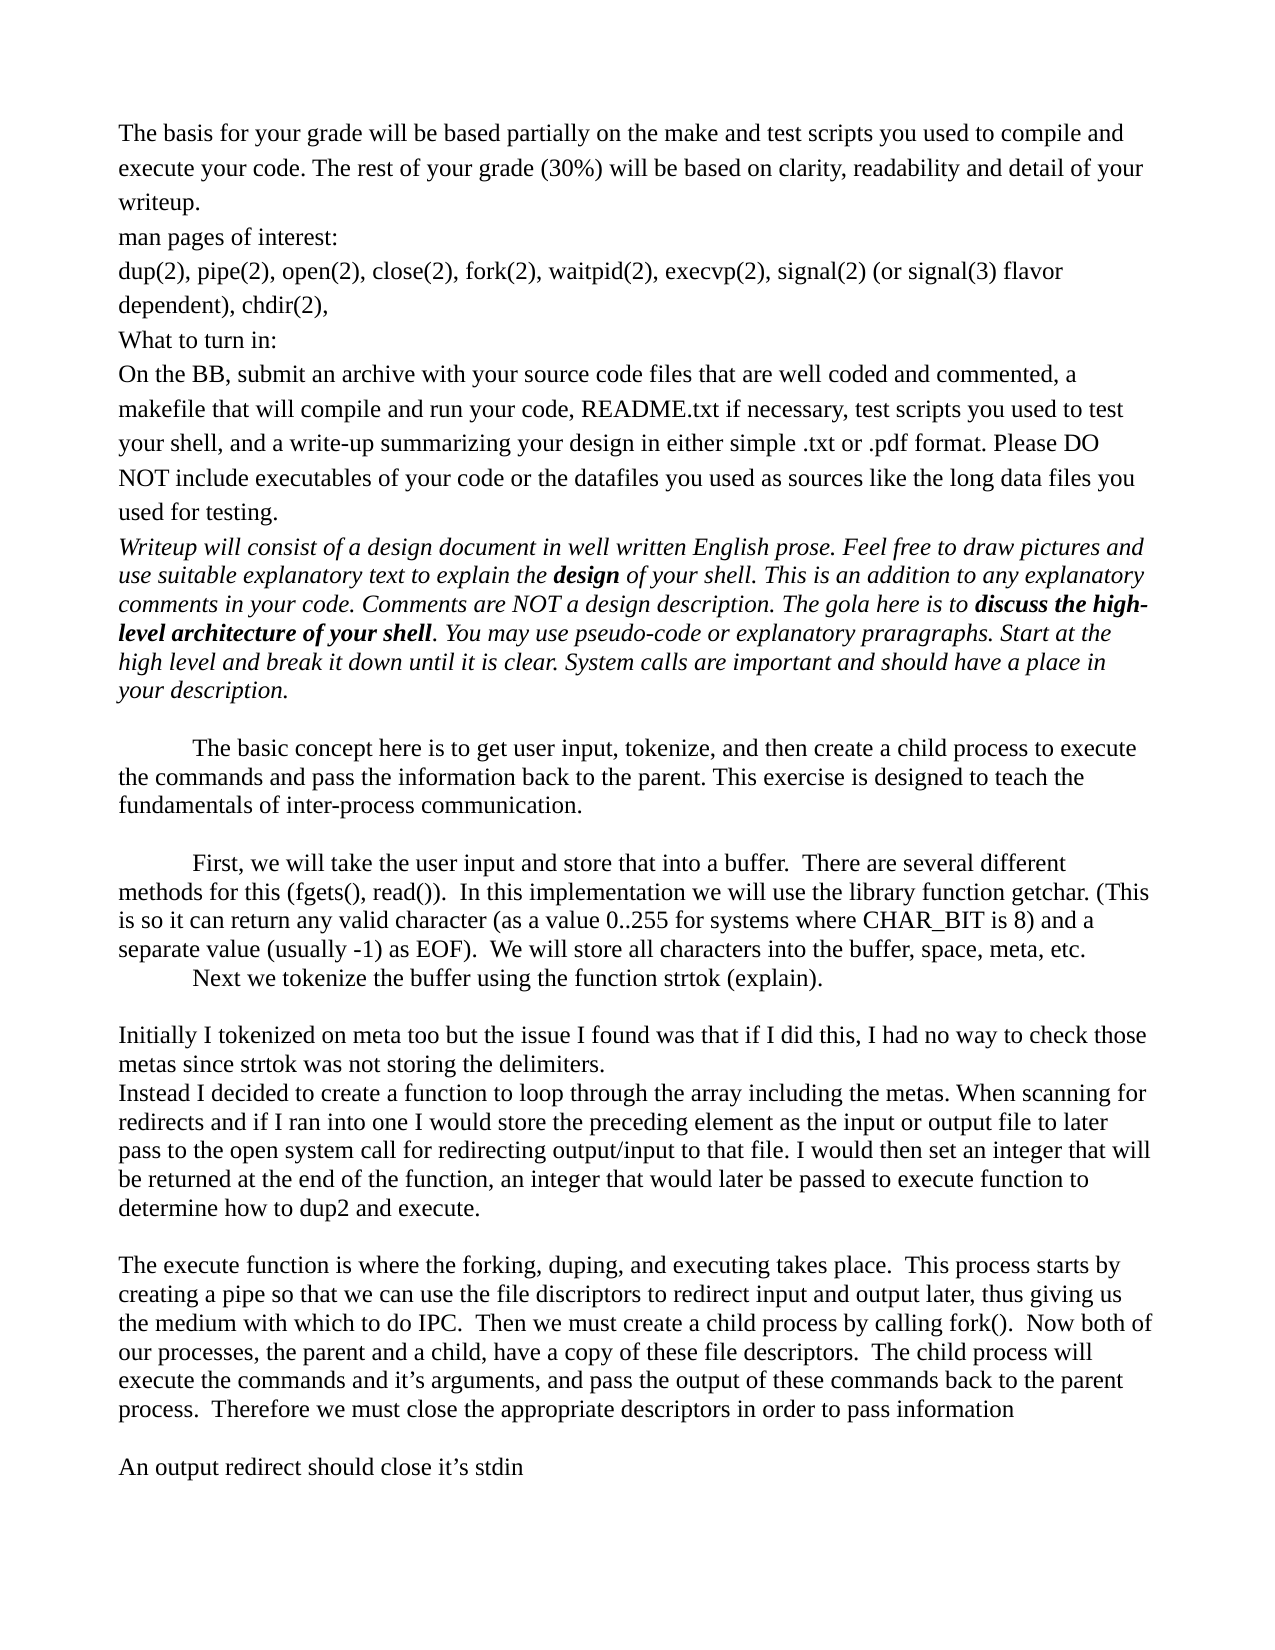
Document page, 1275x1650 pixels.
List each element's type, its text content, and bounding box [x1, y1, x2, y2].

text An output redirect should close it’s stdin [118, 1452, 1157, 1481]
text Writeup will consist of a design document in well written English prose. Feel free to draw pictures and use suitable explanatory text to explain the design of your shell. This is an addition to any explanatory comments in your code. Comments are NOT a design description. The gola here is to discuss the high-level architecture of your shell. You may use pseudo-code or explanatory praragraphs. Start at the high level and break it down until it is clear. System calls are important and should have a place in your description. [118, 532, 1157, 704]
text Initially I tokenized on meta too but the issue I found was that if I did this, I had no way to check those metas since strtok was not storing the delimiters. [118, 1021, 1157, 1078]
text On the BB, submit an archive with your source code files that are well coded and commented, a makefile that will compile and run your code, README.txt if necessary, test scripts you used to test your shell, and a write-up summarizing your design in either simple .txt or .pdf format. Please DO NOT include executables of your code or the datafiles you used as sources like the long data files you used for testing. [118, 359, 1157, 526]
text First, we will take the user input and store that into a buffer. There are several different methods for this (fgets(), read()). In this implementation we will use the library function getchar. (This is so it can return any valid character (as a value 0..255 for systems where CHAR_BIT is 8) and a separate value (usually -1) as EOF). We will store all characters into the buffer, space, meta, etc. [118, 848, 1157, 963]
text The basis for your grade will be based partially on the make and test scripts you used to compile and execute your code. The rest of your grade (30%) will be based on clarity, readability and detail of your writeup. [118, 118, 1157, 216]
text dup(2), pipe(2), open(2), close(2), fork(2), waitpid(2), execvp(2), signal(2) (or signal(3) flavor dependent), chdir(2), [118, 256, 1157, 319]
text The basic concept here is to get user input, tokenize, and then create a child process to execute the commands and pass the information back to the parent. This exercise is designed to teach the fundamentals of inter-process communication. [118, 733, 1157, 819]
text What to turn in: [118, 325, 1157, 354]
text The execute function is where the forking, duping, and executing takes place. This process starts by creating a pipe so that we can use the file discriptors to redirect input and output later, thus giving us the medium with which to do IPC. Then we must create a child process by calling fork(). Now both of our processes, the parent and a child, have a copy of these file descriptors. The child process will execute the commands and it’s arguments, and pass the output of these commands back to the parent process. Therefore we must close the appropriate descriptors in order to pass information [118, 1251, 1157, 1423]
text man pages of interest: [118, 222, 1157, 250]
text Next we tokenize the buffer using the function strtok (explain). [118, 963, 1157, 992]
text Instead I decided to create a function to loop through the array including the metas. When scanning for redirects and if I ran into one I would store the preceding element as the input or output file to later pass to the open system call for redirecting output/input to that file. I would then set an integer that will be returned at the end of the function, an integer that would later be passed to execute function to determine how to dup2 and execute. [118, 1078, 1157, 1222]
